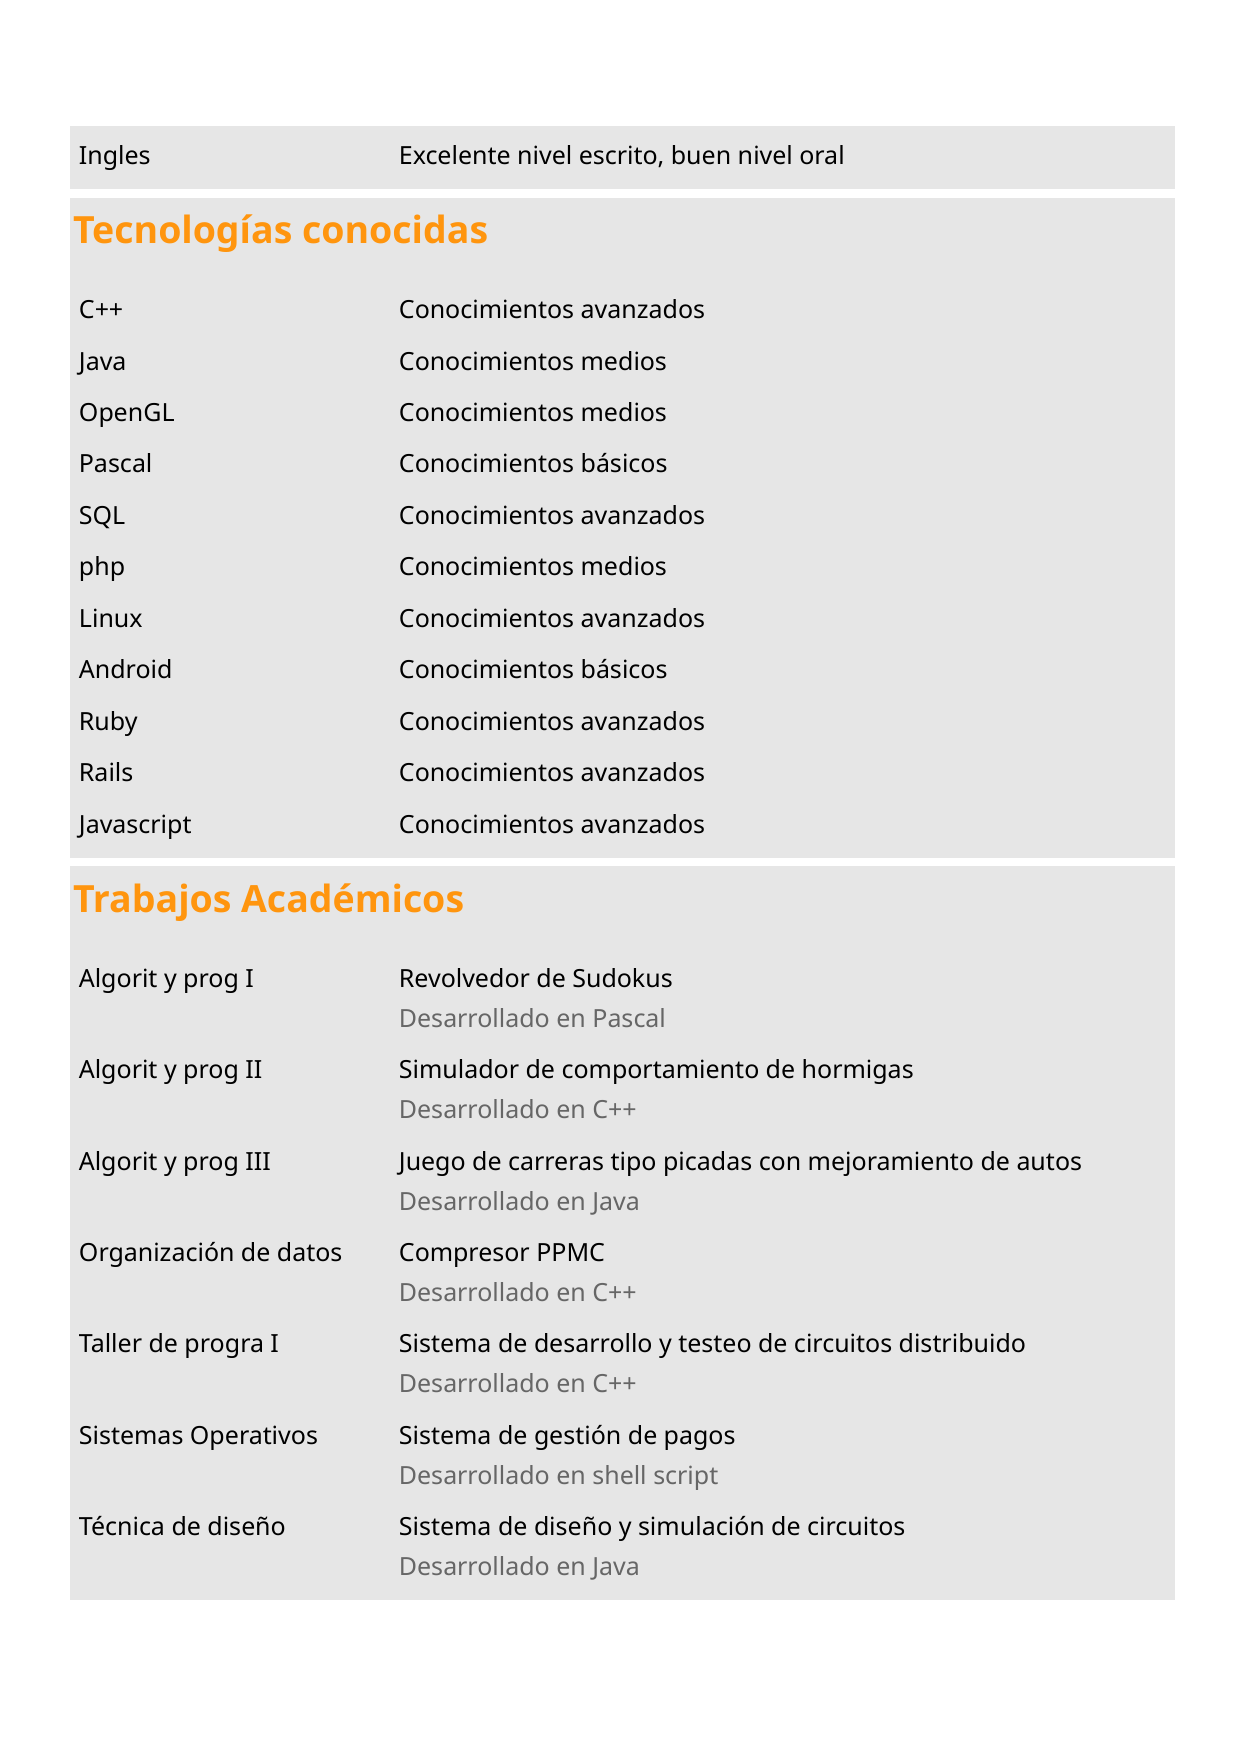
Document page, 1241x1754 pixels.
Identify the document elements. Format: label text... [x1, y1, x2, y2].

table_cell Compresor PPMC Desarrollado en C++ [393, 1229, 1172, 1320]
table_cell Juego de carreras tipo picadas con mejoramiento de autos Desarrollado en Java [393, 1138, 1172, 1229]
table_cell Conocimientos básicos [393, 646, 1172, 698]
table_cell Organización de datos [73, 1229, 393, 1320]
table_header Algorit y prog I [73, 955, 393, 1046]
table_cell Linux [73, 595, 393, 646]
table_cell Conocimientos avanzados [393, 749, 1172, 801]
table_cell Conocimientos avanzados [393, 801, 1172, 852]
table_cell Java [73, 338, 393, 389]
table_cell Conocimientos avanzados [393, 492, 1172, 543]
table_cell Conocimientos avanzados [393, 698, 1172, 749]
table_cell Sistemas Operativos [73, 1412, 393, 1503]
table_cell Técnica de diseño [73, 1503, 393, 1595]
table_cell Pascal [73, 440, 393, 492]
table_cell Trabajos Académicos [70, 866, 1175, 1600]
table_cell Conocimientos avanzados [393, 595, 1172, 646]
table_cell Conocimientos básicos [393, 440, 1172, 492]
table_header Conocimientos avanzados [393, 286, 1172, 337]
table_cell SQL [73, 492, 393, 543]
table_cell Conocimientos medios [393, 338, 1172, 389]
table_header C++ [73, 286, 393, 337]
table_cell Conocimientos medios [393, 389, 1172, 440]
table_cell Sistema de desarrollo y testeo de circuitos distribuido Desarrollado en C++ [393, 1320, 1172, 1412]
table_cell Tecnologías conocidas [70, 198, 1175, 858]
table_cell Ruby [73, 698, 393, 749]
table_cell Simulador de comportamiento de hormigas Desarrollado en C++ [393, 1046, 1172, 1137]
table_header Excelente nivel escrito, buen nivel oral [393, 132, 1172, 184]
table_cell Sistema de gestión de pagos Desarrollado en shell script [393, 1412, 1172, 1503]
table_header Ingles [73, 132, 393, 184]
table_cell Conocimientos medios [393, 543, 1172, 595]
table_cell Sistema de diseño y simulación de circuitos Desarrollado en Java [393, 1503, 1172, 1595]
table_cell OpenGL [73, 389, 393, 440]
table_cell Android [73, 646, 393, 698]
table_cell Algorit y prog III [73, 1138, 393, 1229]
table_cell Javascript [73, 801, 393, 852]
table_cell php [73, 543, 393, 595]
table_cell Taller de progra I [73, 1320, 393, 1412]
table_cell [70, 126, 1175, 189]
table_header Revolvedor de Sudokus Desarrollado en Pascal [393, 955, 1172, 1046]
table_cell Algorit y prog II [73, 1046, 393, 1137]
table_cell Rails [73, 749, 393, 801]
